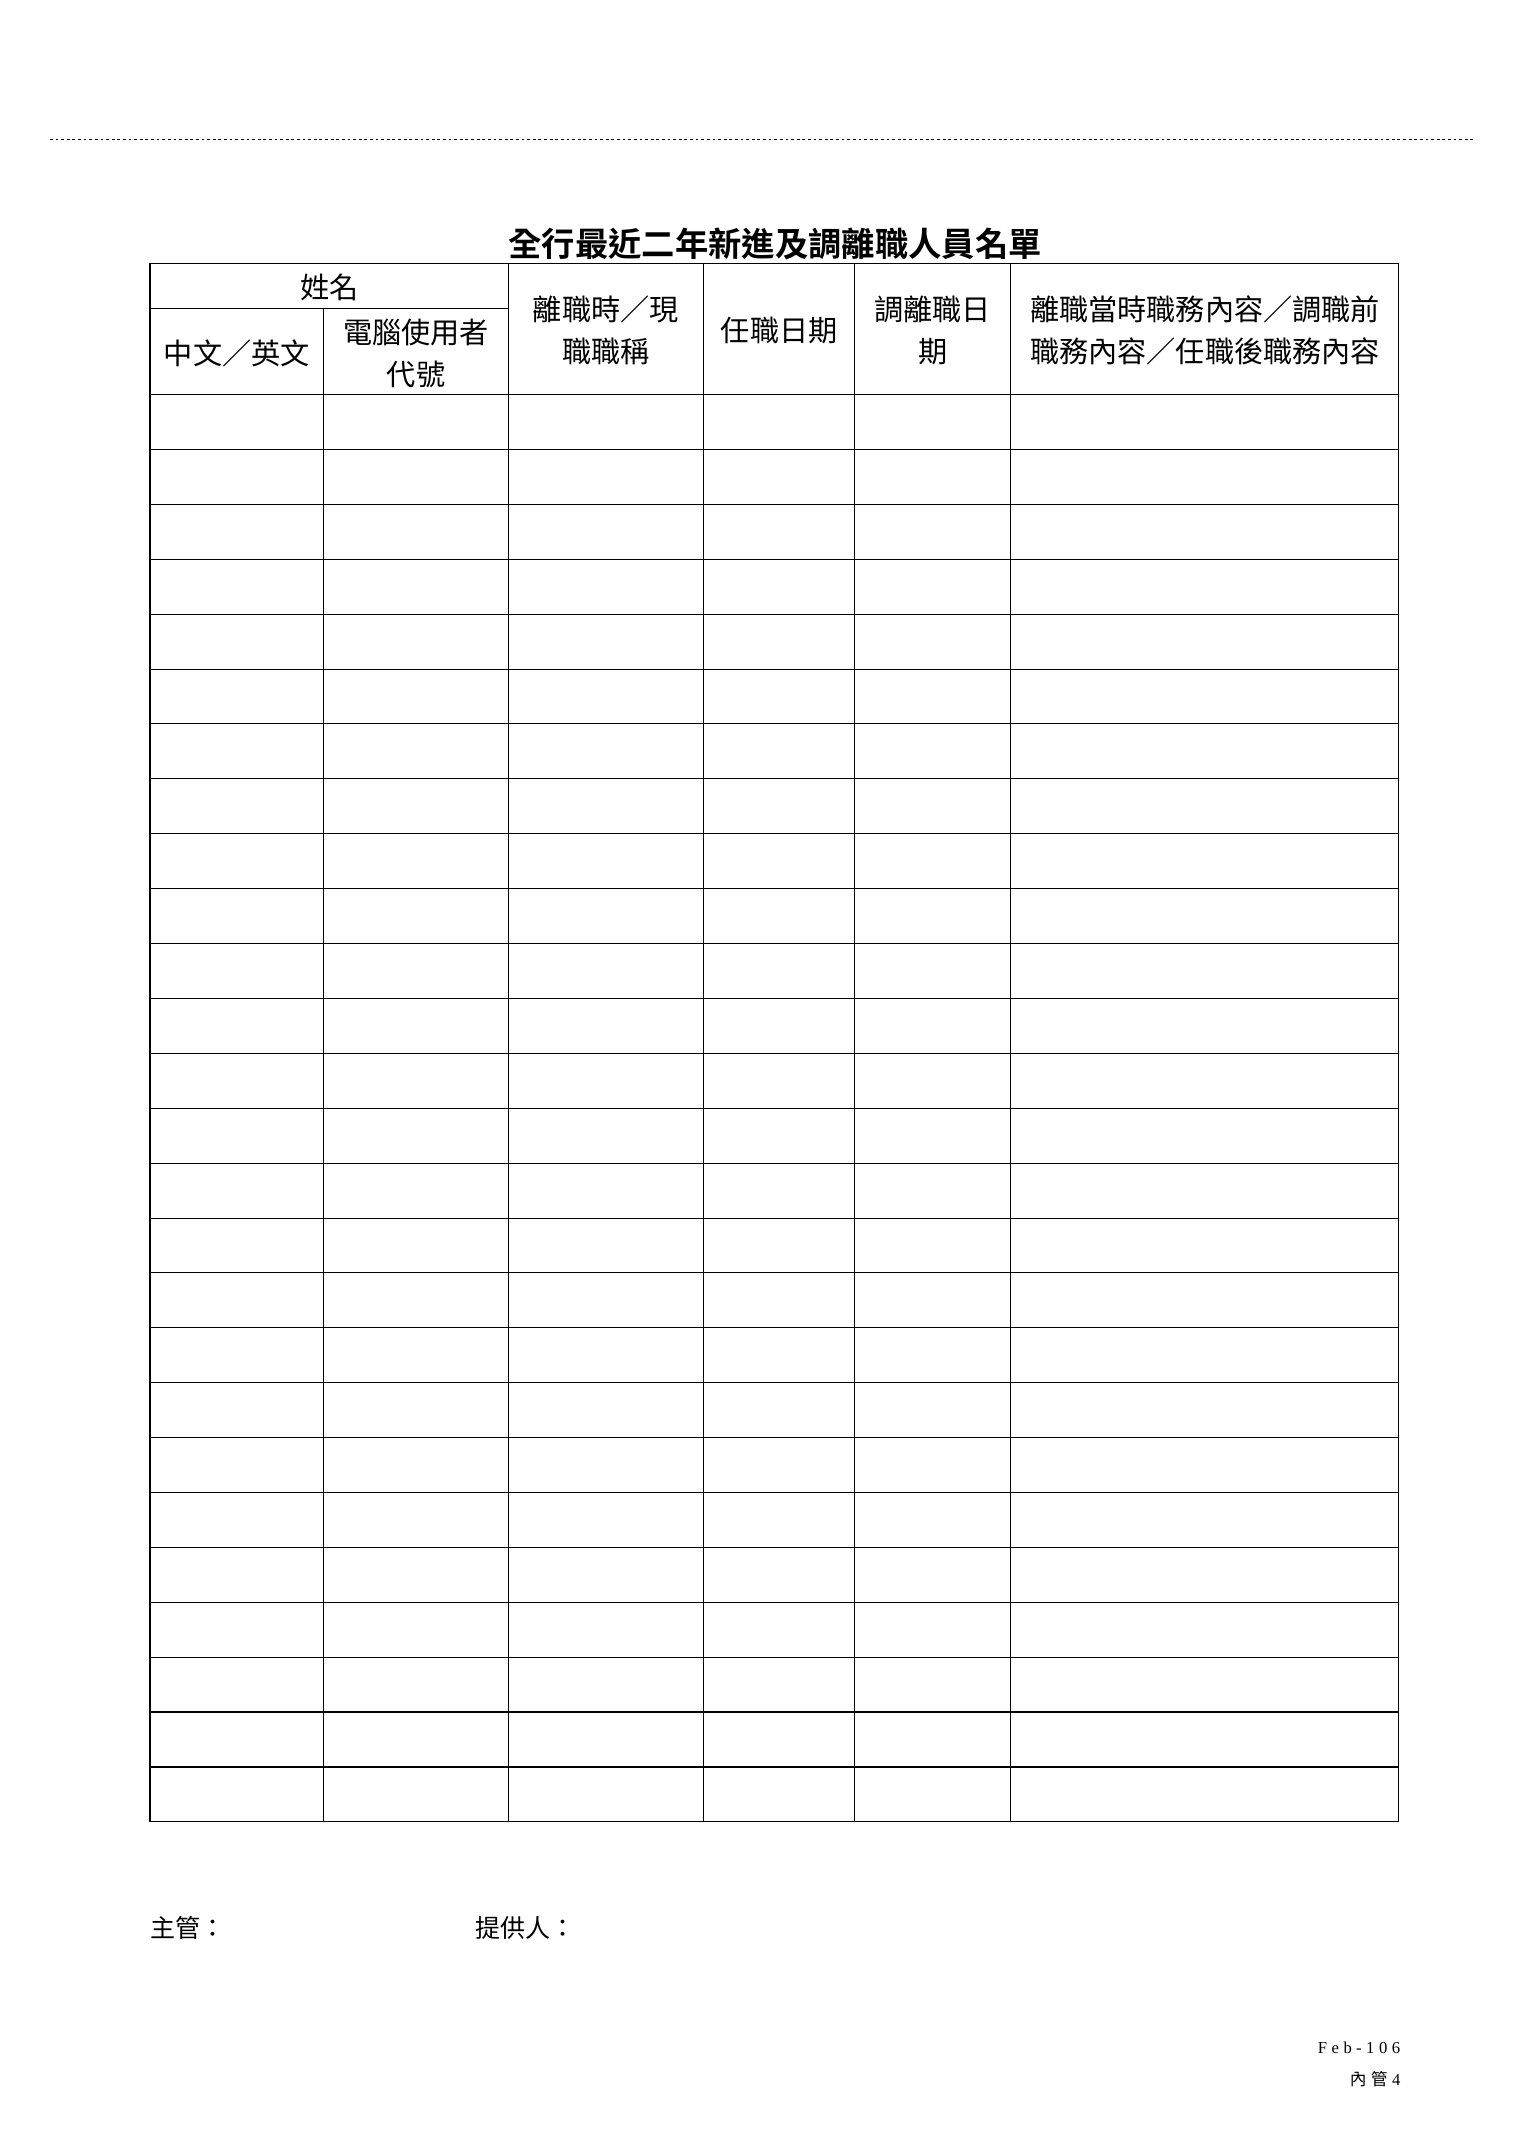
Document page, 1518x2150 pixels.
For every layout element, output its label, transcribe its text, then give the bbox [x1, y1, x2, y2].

table_header 調離職日期 [855, 264, 1010, 394]
table_cell [151, 1713, 323, 1766]
table_cell [151, 505, 323, 559]
table_cell [151, 889, 323, 943]
table_cell [855, 999, 1010, 1053]
table_cell [855, 450, 1010, 504]
table_cell [855, 1603, 1010, 1657]
table_cell [855, 505, 1010, 559]
table_cell [1011, 450, 1398, 504]
table_cell [324, 1603, 508, 1657]
table_cell [1011, 395, 1398, 449]
text 主管： 提供人： [150, 1885, 1400, 1947]
table_cell [324, 1438, 508, 1492]
table_cell [1011, 999, 1398, 1053]
table_cell [324, 560, 508, 613]
table_cell [1011, 1438, 1398, 1492]
table_cell [855, 779, 1010, 833]
table_cell [324, 999, 508, 1053]
table_cell [1011, 1219, 1398, 1272]
table_cell [509, 1713, 703, 1766]
table_cell [855, 1548, 1010, 1602]
table_cell [704, 395, 854, 449]
table_cell [324, 1273, 508, 1327]
table_cell [509, 505, 703, 559]
table_cell [1011, 1328, 1398, 1382]
table_cell [151, 779, 323, 833]
table_cell [855, 1054, 1010, 1108]
table_cell [151, 1328, 323, 1382]
table_cell [855, 1383, 1010, 1437]
table_cell [151, 395, 323, 449]
table_cell [855, 1164, 1010, 1217]
table_cell [509, 724, 703, 778]
table_cell [704, 1548, 854, 1602]
table_cell [509, 944, 703, 998]
table_cell [704, 834, 854, 888]
table_cell [704, 1054, 854, 1108]
table_cell [704, 724, 854, 778]
text 全行最近二年新進及調離職人員名單 [150, 200, 1400, 262]
table_cell [151, 1054, 323, 1108]
table_cell [855, 834, 1010, 888]
table_cell [704, 560, 854, 613]
table_cell [509, 1164, 703, 1217]
table_cell [151, 1493, 323, 1547]
table_cell [855, 1493, 1010, 1547]
table_cell [855, 944, 1010, 998]
table_cell [855, 1658, 1010, 1711]
table_cell [151, 1548, 323, 1602]
table_cell [324, 1054, 508, 1108]
table_cell [855, 1768, 1010, 1821]
table_cell [704, 889, 854, 943]
table_cell [1011, 944, 1398, 998]
table_cell 電腦使用者 代號 [324, 309, 508, 394]
table_cell [704, 1658, 854, 1711]
table_cell [704, 944, 854, 998]
table_cell [151, 1164, 323, 1217]
table_cell [509, 560, 703, 613]
table_cell [324, 944, 508, 998]
table_cell [704, 1273, 854, 1327]
table_cell [324, 1548, 508, 1602]
table_cell [704, 1109, 854, 1162]
table_cell [704, 1713, 854, 1766]
table_cell [1011, 1164, 1398, 1217]
table_cell [151, 834, 323, 888]
table_cell [855, 615, 1010, 668]
table_cell [509, 670, 703, 723]
table_cell [151, 999, 323, 1053]
table_cell [704, 1603, 854, 1657]
table_cell [151, 724, 323, 778]
table_cell [324, 1658, 508, 1711]
table_cell [704, 1768, 854, 1821]
table_cell [509, 889, 703, 943]
table_cell [704, 1328, 854, 1382]
table_cell [1011, 1383, 1398, 1437]
table_cell [509, 1493, 703, 1547]
table_cell [324, 724, 508, 778]
table_cell [151, 944, 323, 998]
table_cell [704, 779, 854, 833]
table_cell [855, 1219, 1010, 1272]
table_cell [704, 505, 854, 559]
table_cell [704, 1438, 854, 1492]
table_cell [509, 1219, 703, 1272]
table_cell [509, 1328, 703, 1382]
table_cell [324, 1768, 508, 1821]
table_cell [324, 1328, 508, 1382]
table_cell [1011, 1658, 1398, 1711]
table_cell [1011, 1109, 1398, 1162]
table_cell [855, 1273, 1010, 1327]
table_cell [151, 670, 323, 723]
table_cell [704, 670, 854, 723]
table_cell 中文／英文 [151, 309, 323, 394]
table_cell [509, 999, 703, 1053]
table_cell [324, 889, 508, 943]
table_cell [151, 1109, 323, 1162]
table_cell [1011, 1768, 1398, 1821]
table_cell [509, 834, 703, 888]
table_cell [704, 450, 854, 504]
table_cell [151, 1603, 323, 1657]
table_cell [509, 450, 703, 504]
table_header 姓名 [151, 264, 508, 308]
table_cell [151, 560, 323, 613]
table_cell [1011, 779, 1398, 833]
table_cell [855, 670, 1010, 723]
table_cell [1011, 1603, 1398, 1657]
table_cell [1011, 834, 1398, 888]
table_cell [324, 1219, 508, 1272]
table_cell [324, 779, 508, 833]
table_cell [324, 834, 508, 888]
table_cell [151, 1383, 323, 1437]
table_cell [855, 395, 1010, 449]
table_cell [855, 560, 1010, 613]
table_cell [509, 1768, 703, 1821]
table_cell [1011, 560, 1398, 613]
table_cell [704, 1493, 854, 1547]
table_header 任職日期 [704, 264, 854, 394]
table_cell [509, 1438, 703, 1492]
table_cell [151, 1768, 323, 1821]
table_cell [151, 1273, 323, 1327]
table_cell [855, 1109, 1010, 1162]
table_cell [704, 1219, 854, 1272]
table_cell [1011, 724, 1398, 778]
table_cell [1011, 1273, 1398, 1327]
table_cell [509, 1383, 703, 1437]
table_header 離職時／現職職稱 [509, 264, 703, 394]
table_cell [855, 1713, 1010, 1766]
table_cell [509, 779, 703, 833]
table_cell [509, 1548, 703, 1602]
table_cell [509, 1054, 703, 1108]
table_cell [704, 1383, 854, 1437]
table_cell [1011, 615, 1398, 668]
table_cell [855, 724, 1010, 778]
table_cell [704, 1164, 854, 1217]
table_cell [509, 1273, 703, 1327]
table_cell [855, 889, 1010, 943]
table_header 離職當時職務內容／調職前職務內容／任職後職務內容 [1011, 264, 1398, 394]
table_cell [324, 1493, 508, 1547]
table_cell [324, 505, 508, 559]
table_cell [324, 670, 508, 723]
table_cell [1011, 670, 1398, 723]
table_cell [704, 615, 854, 668]
table_cell [1011, 1713, 1398, 1766]
table_cell [1011, 1493, 1398, 1547]
table_cell [151, 1438, 323, 1492]
table_cell [509, 1658, 703, 1711]
table_cell [151, 450, 323, 504]
table_cell [324, 1383, 508, 1437]
table_cell [704, 999, 854, 1053]
table_cell [1011, 505, 1398, 559]
table_cell [151, 1658, 323, 1711]
table_cell [855, 1328, 1010, 1382]
table_cell [509, 615, 703, 668]
table_cell [1011, 1548, 1398, 1602]
table_cell [324, 1164, 508, 1217]
table_cell [324, 615, 508, 668]
table_cell [324, 1109, 508, 1162]
table_cell [324, 1713, 508, 1766]
table_cell [1011, 889, 1398, 943]
table_cell [509, 395, 703, 449]
table_cell [509, 1109, 703, 1162]
table_cell [1011, 1054, 1398, 1108]
table_cell [324, 395, 508, 449]
table_cell [324, 450, 508, 504]
table_cell [151, 1219, 323, 1272]
table_cell [855, 1438, 1010, 1492]
table_cell [151, 615, 323, 668]
table_cell [509, 1603, 703, 1657]
